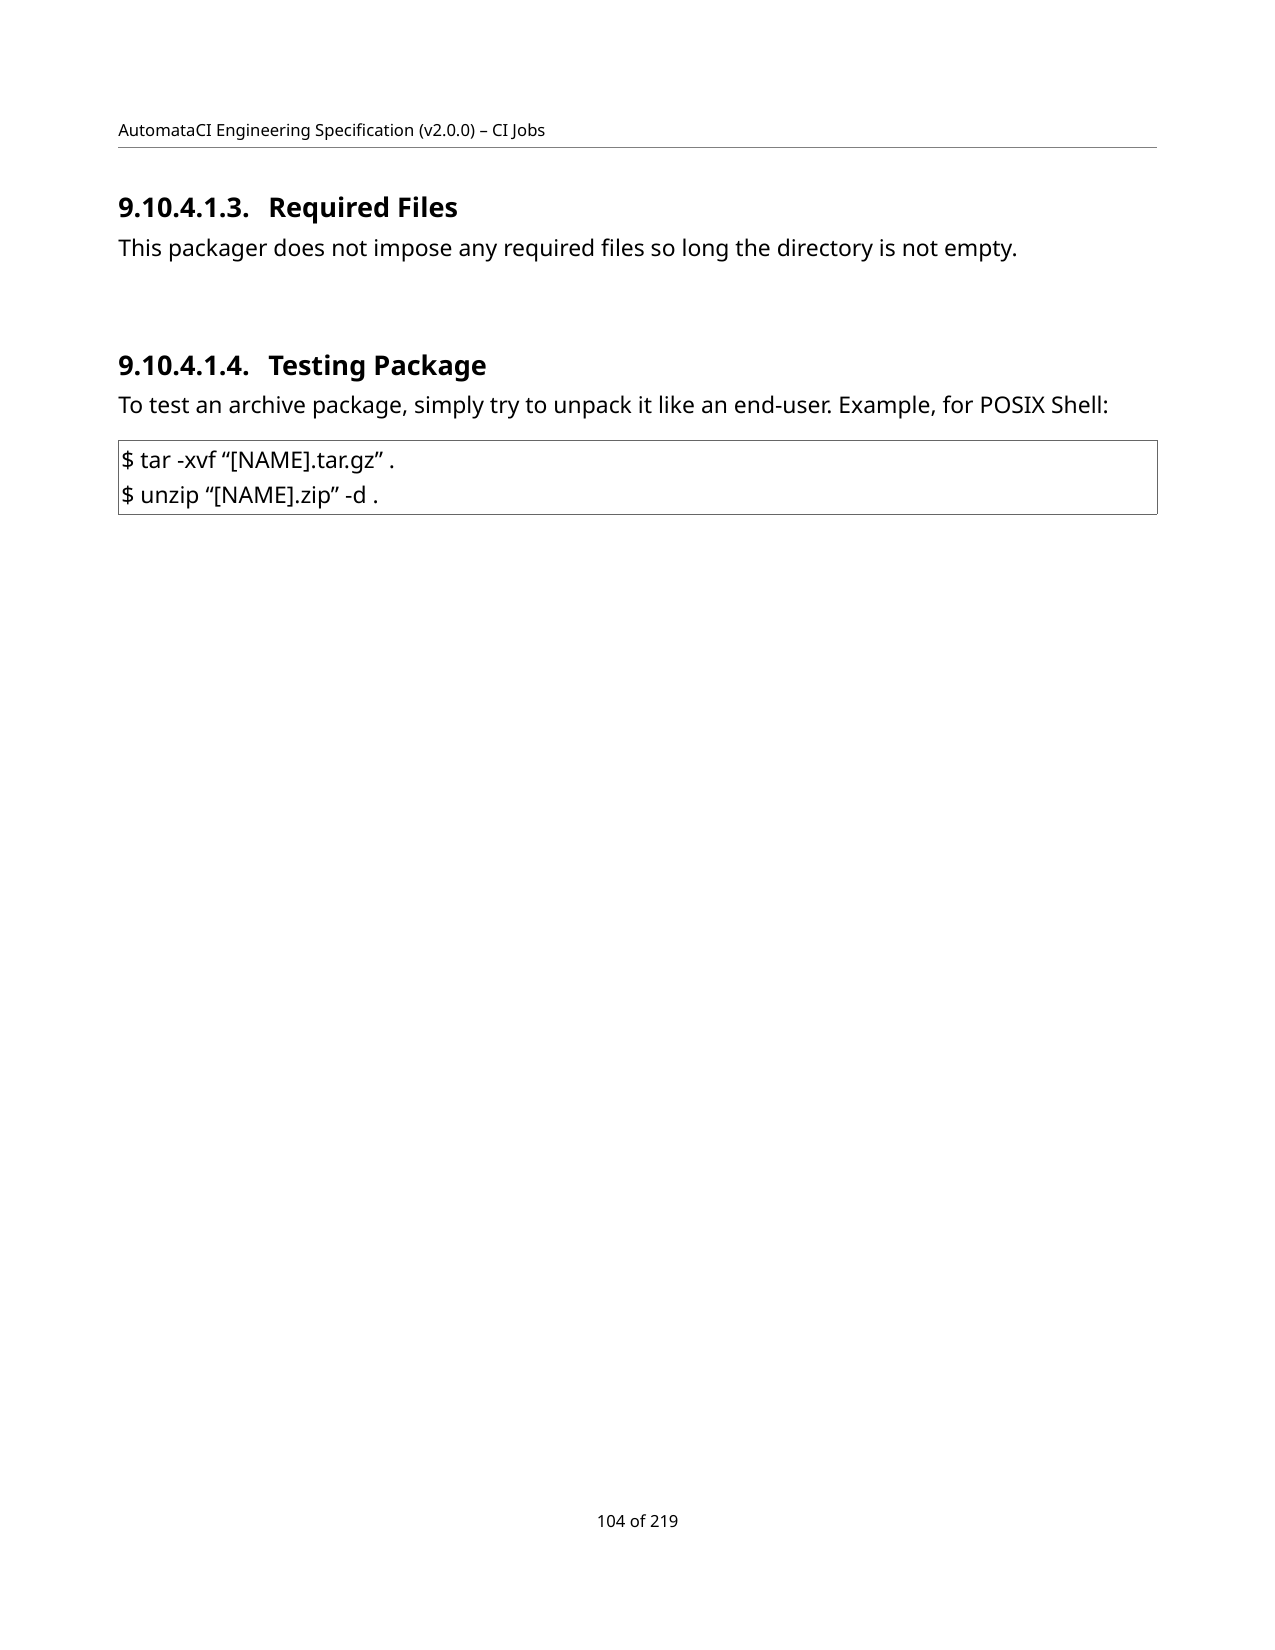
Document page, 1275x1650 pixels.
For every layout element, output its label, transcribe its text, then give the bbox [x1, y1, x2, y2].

text This packager does not impose any required files so long the directory is not empty. [118, 232, 1157, 263]
subtitle Required Files [118, 189, 1157, 226]
subtitle Testing Package [118, 346, 1157, 383]
text To test an archive package, simply try to unpack it like an end-user. Example, for POSIX Shell: [118, 389, 1157, 421]
text $ unzip “[NAME].zip” -d . [119, 476, 1157, 514]
text $ tar -xvf “[NAME].tar.gz” . [119, 441, 1157, 475]
